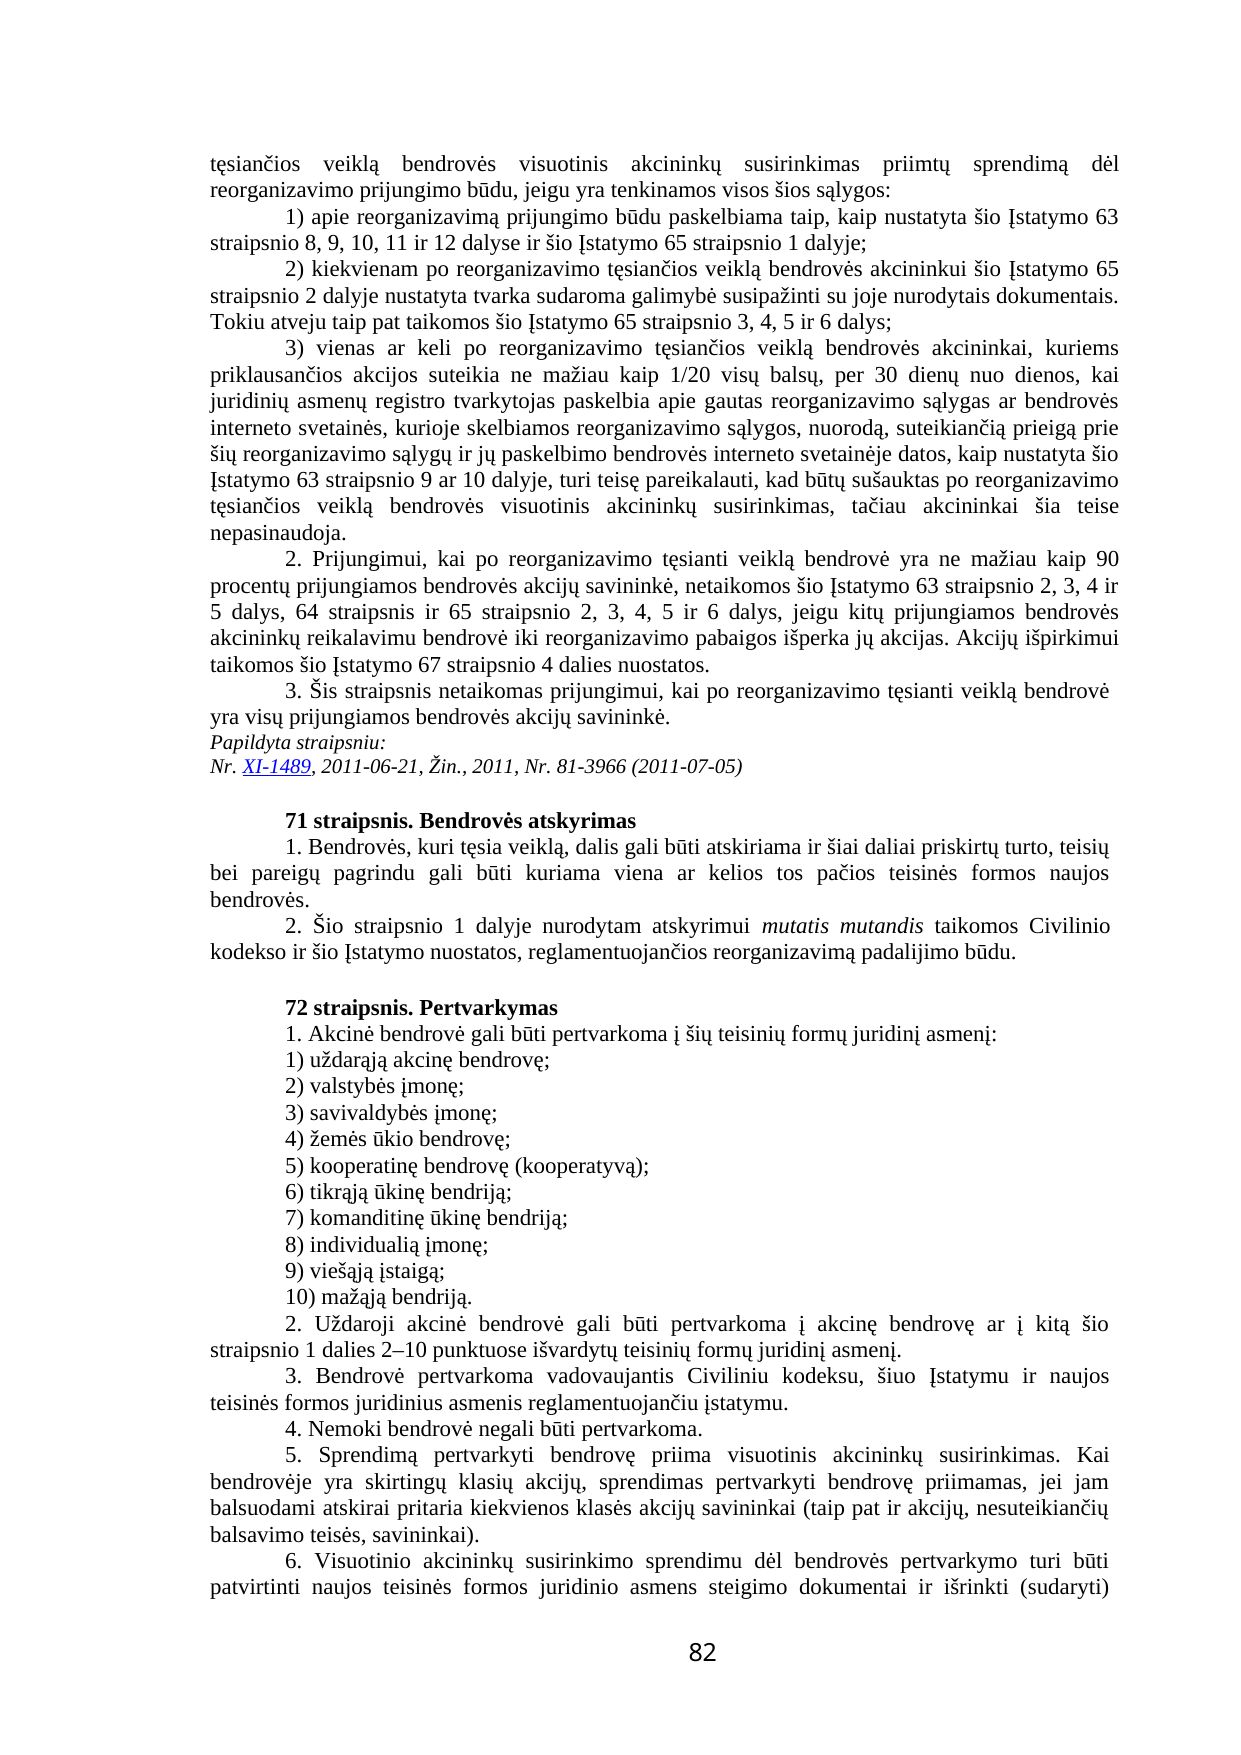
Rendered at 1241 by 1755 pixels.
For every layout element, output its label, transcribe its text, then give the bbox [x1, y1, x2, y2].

text 9) viešąją įstaigą; [210, 1257, 1111, 1283]
text 6) tikrąją ūkinę bendriją; [210, 1178, 1111, 1204]
text 1) apie reorganizavimą prijungimo būdu paskelbiama taip, kaip nustatyta šio Įstatymo 63 straipsnio 8, 9, 10, 11 ir 12 dalyse ir šio Įstatymo 65 straipsnio 1 dalyje; [210, 203, 1120, 255]
text 4) žemės ūkio bendrovę; [210, 1125, 1111, 1152]
text Papildyta straipsniu: [210, 730, 1120, 754]
text 1. Akcinė bendrovė gali būti pertvarkoma į šių teisinių formų juridinį asmenį: [210, 1020, 1111, 1046]
text tęsiančios veiklą bendrovės visuotinis akcininkų susirinkimas priimtų sprendimą dėl reorganizavimo prijungimo būdu, jeigu yra tenkinamos visos šios sąlygos: [210, 150, 1120, 203]
text 2. Šio straipsnio 1 dalyje nurodytam atskyrimui mutatis mutandis taikomos Civilinio kodekso ir šio Įstatymo nuostatos, reglamentuojančios reorganizavimą padalijimo būdu. [210, 912, 1111, 965]
text 6. Visuotinio akcininkų susirinkimo sprendimu dėl bendrovės pertvarkymo turi būti patvirtinti naujos teisinės formos juridinio asmens steigimo dokumentai ir išrinkti (sudaryti) [210, 1547, 1111, 1600]
text 7) komanditinę ūkinę bendriją; [210, 1204, 1111, 1231]
text 2. Prijungimui, kai po reorganizavimo tęsianti veiklą bendrovė yra ne mažiau kaip 90 procentų prijungiamos bendrovės akcijų savininkė, netaikomos šio Įstatymo 63 straipsnio 2, 3, 4 ir 5 dalys, 64 straipsnis ir 65 straipsnio 2, 3, 4, 5 ir 6 dalys, jeigu kitų prijungiamos bendrovės akcininkų reikalavimu bendrovė iki reorganizavimo pabaigos išperka jų akcijas. Akcijų išpirkimui taikomos šio Įstatymo 67 straipsnio 4 dalies nuostatos. [210, 545, 1120, 677]
text 3. Šis straipsnis netaikomas prijungimui, kai po reorganizavimo tęsianti veiklą bendrovė yra visų prijungiamos bendrovės akcijų savininkė. [210, 677, 1111, 730]
text 10) mažąją bendriją. [210, 1283, 1111, 1310]
text 5) kooperatinę bendrovę (kooperatyvą); [210, 1152, 1111, 1178]
text 8) individualią įmonę; [210, 1231, 1111, 1257]
text 1. Bendrovės, kuri tęsia veiklą, dalis gali būti atskiriama ir šiai daliai priskirtų turto, teisių bei pareigų pagrindu gali būti kuriama viena ar kelios tos pačios teisinės formos naujos bendrovės. [210, 833, 1111, 912]
text 3. Bendrovė pertvarkoma vadovaujantis Civiliniu kodeksu, šiuo Įstatymu ir naujos teisinės formos juridinius asmenis reglamentuojančiu įstatymu. [210, 1362, 1111, 1415]
text 71 straipsnis. Bendrovės atskyrimas [210, 807, 1111, 833]
text 4. Nemoki bendrovė negali būti pertvarkoma. [210, 1415, 1111, 1442]
text 2) valstybės įmonę; [210, 1073, 1111, 1099]
text 2. Uždaroji akcinė bendrovė gali būti pertvarkoma į akcinę bendrovę ar į kitą šio straipsnio 1 dalies 2–10 punktuose išvardytų teisinių formų juridinį asmenį. [210, 1310, 1111, 1362]
text Nr. XI-1489, 2011-06-21, Žin., 2011, Nr. 81-3966 (2011-07-05) [210, 754, 1120, 778]
text 5. Sprendimą pertvarkyti bendrovę priima visuotinis akcininkų susirinkimas. Kai bendrovėje yra skirtingų klasių akcijų, sprendimas pertvarkyti bendrovę priimamas, jei jam balsuodami atskirai pritaria kiekvienos klasės akcijų savininkai (taip pat ir akcijų, nesuteikiančių balsavimo teisės, savininkai). [210, 1442, 1111, 1547]
text 3) vienas ar keli po reorganizavimo tęsiančios veiklą bendrovės akcininkai, kuriems priklausančios akcijos suteikia ne mažiau kaip 1/20 visų balsų, per 30 dienų nuo dienos, kai juridinių asmenų registro tvarkytojas paskelbia apie gautas reorganizavimo sąlygas ar bendrovės interneto svetainės, kurioje skelbiamos reorganizavimo sąlygos, nuorodą, suteikiančią prieigą prie šių reorganizavimo sąlygų ir jų paskelbimo bendrovės interneto svetainėje datos, kaip nustatyta šio Įstatymo 63 straipsnio 9 ar 10 dalyje, turi teisę pareikalauti, kad būtų sušauktas po reorganizavimo tęsiančios veiklą bendrovės visuotinis akcininkų susirinkimas, tačiau akcininkai šia teise nepasinaudoja. [210, 334, 1120, 545]
text 2) kiekvienam po reorganizavimo tęsiančios veiklą bendrovės akcininkui šio Įstatymo 65 straipsnio 2 dalyje nustatyta tvarka sudaroma galimybė susipažinti su joje nurodytais dokumentais. Tokiu atveju taip pat taikomos šio Įstatymo 65 straipsnio 3, 4, 5 ir 6 dalys; [210, 255, 1120, 334]
text 1) uždarąją akcinę bendrovę; [210, 1046, 1111, 1073]
text 3) savivaldybės įmonę; [210, 1099, 1111, 1125]
text 72 straipsnis. Pertvarkymas [210, 993, 1111, 1020]
